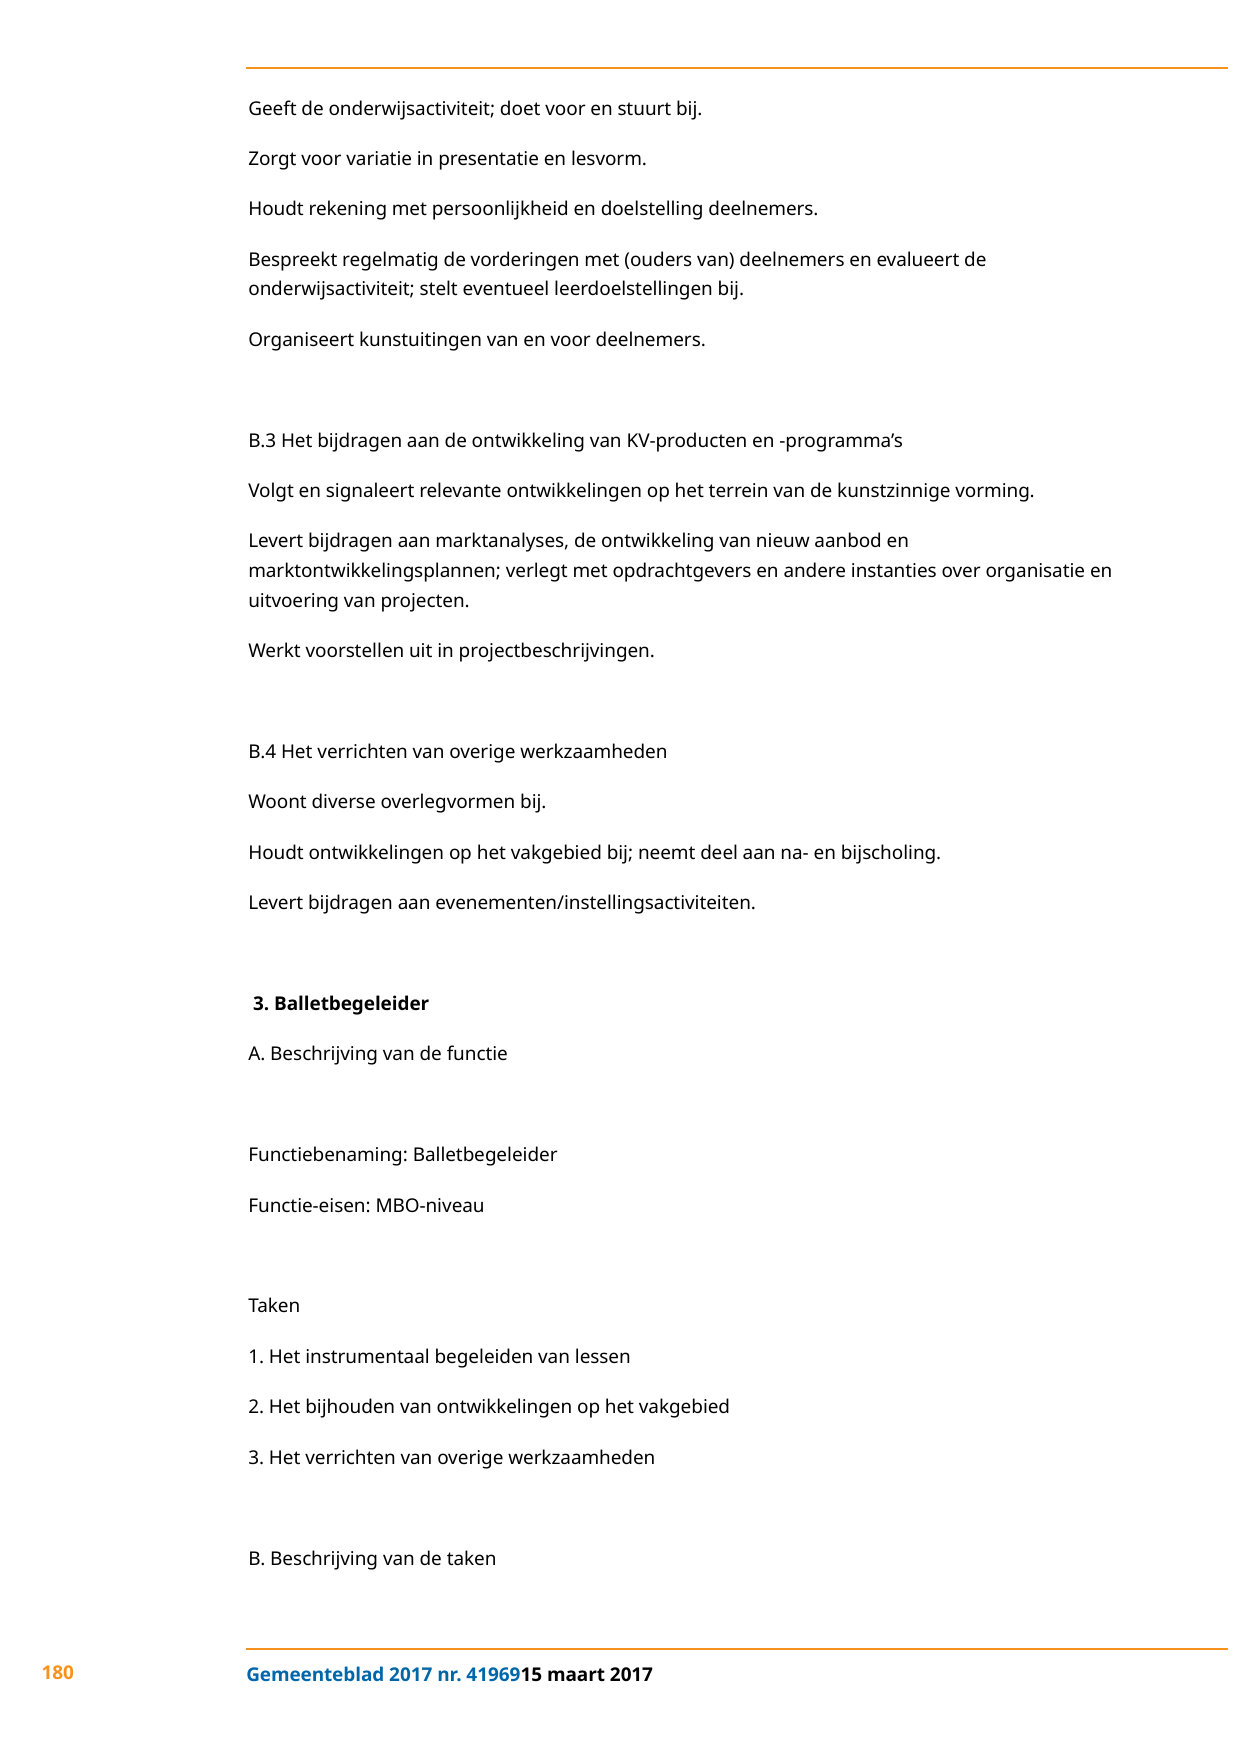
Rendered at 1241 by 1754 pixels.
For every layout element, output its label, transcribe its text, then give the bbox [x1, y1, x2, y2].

text Werkt voorstellen uit in projectbeschrijvingen. [248, 637, 1152, 663]
text 3. Balletbegeleider [248, 990, 1152, 1016]
text Levert bijdragen aan evenementen/instellingsactiviteiten. [248, 889, 1152, 915]
text Geeft de onderwijsactiviteit; doet voor en stuurt bij. [248, 95, 1152, 121]
text Functiebenaming: Balletbegeleider [248, 1141, 1152, 1167]
text Volgt en signaleert relevante ontwikkelingen op het terrein van de kunstzinnige vorming. [248, 477, 1152, 503]
text B. Beschrijving van de taken [248, 1545, 1152, 1571]
text Bespreekt regelmatig de vorderingen met (ouders van) deelnemers en evalueert de onderwijsactiviteit; stelt eventueel leerdoelstellingen bij. [248, 246, 1152, 301]
text Woont diverse overlegvormen bij. [248, 788, 1152, 814]
text Zorgt voor variatie in presentatie en lesvorm. [248, 145, 1152, 171]
text Taken [248, 1293, 1152, 1318]
text Organiseert kunstuitingen van en voor deelnemers. [248, 326, 1152, 352]
text B.3 Het bijdragen aan de ontwikkeling van KV-producten en -programma’s [248, 427, 1152, 453]
picture [41, 47, 231, 172]
text Functie-eisen: MBO-niveau [248, 1192, 1152, 1218]
text 3. Het verrichten van overige werkzaamheden [248, 1444, 1152, 1470]
text Houdt ontwikkelingen op het vakgebied bij; neemt deel aan na- en bijscholing. [248, 839, 1152, 865]
text B.4 Het verrichten van overige werkzaamheden [248, 738, 1152, 764]
text A. Beschrijving van de functie [248, 1041, 1152, 1066]
text Levert bijdragen aan marktanalyses, de ontwikkeling van nieuw aanbod en marktontwikkelingsplannen; verlegt met opdrachtgevers en andere instanties over organisatie en uitvoering van projecten. [248, 528, 1152, 613]
text Houdt rekening met persoonlijkheid en doelstelling deelnemers. [248, 196, 1152, 221]
text 1. Het instrumentaal begeleiden van lessen [248, 1343, 1152, 1369]
text 2. Het bijhouden van ontwikkelingen op het vakgebied [248, 1393, 1152, 1419]
